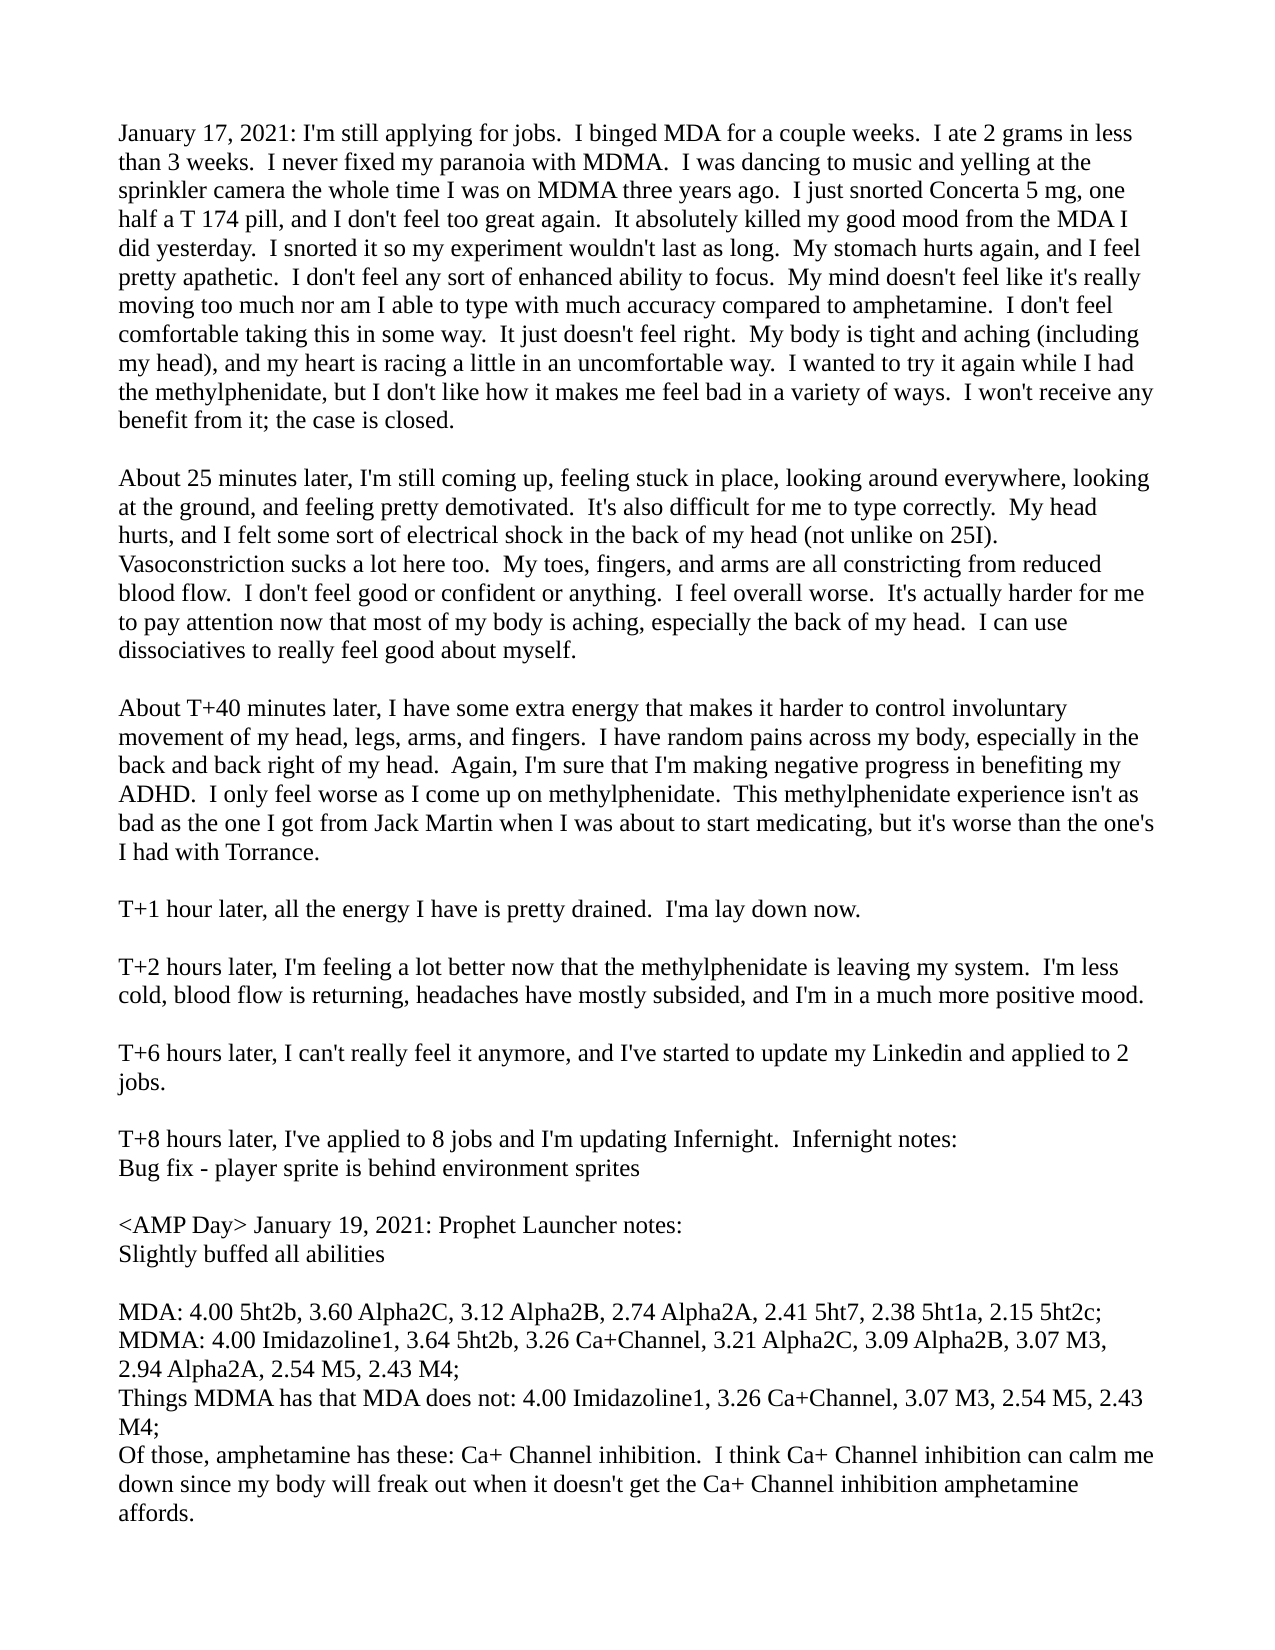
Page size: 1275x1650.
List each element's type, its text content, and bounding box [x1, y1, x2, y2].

text T+6 hours later, I can't really feel it anymore, and I've started to update my Linkedin and applied to 2 jobs. [118, 1038, 1157, 1096]
text T+1 hour later, all the energy I have is pretty drained. I'ma lay down now. [118, 894, 1157, 923]
text About T+40 minutes later, I have some extra energy that makes it harder to control involuntary movement of my head, legs, arms, and fingers. I have random pains across my body, especially in the back and back right of my head. Again, I'm sure that I'm making negative progress in benefiting my ADHD. I only feel worse as I come up on methylphenidate. This methylphenidate experience isn't as bad as the one I got from Jack Martin when I was about to start medicating, but it's worse than the one's I had with Torrance. [118, 693, 1157, 866]
text Bug fix - player sprite is behind environment sprites [118, 1153, 1157, 1182]
text T+8 hours later, I've applied to 8 jobs and I'm updating Infernight. Infernight notes: [118, 1124, 1157, 1153]
text Of those, amphetamine has these: Ca+ Channel inhibition. I think Ca+ Channel inhibition can calm me down since my body will freak out when it doesn't get the Ca+ Channel inhibition amphetamine affords. [118, 1441, 1157, 1527]
text About 25 minutes later, I'm still coming up, feeling stuck in place, looking around everywhere, looking at the ground, and feeling pretty demotivated. It's also difficult for me to type correctly. My head hurts, and I felt some sort of electrical shock in the back of my head (not unlike on 25I). Vasoconstriction sucks a lot here too. My toes, fingers, and arms are all constricting from reduced blood flow. I don't feel good or confident or anything. I feel overall worse. It's actually harder for me to pay attention now that most of my body is aching, especially the back of my head. I can use dissociatives to really feel good about myself. [118, 463, 1157, 664]
text T+2 hours later, I'm feeling a lot better now that the methylphenidate is leaving my system. I'm less cold, blood flow is returning, headaches have mostly subsided, and I'm in a much more positive mood. [118, 952, 1157, 1009]
text Things MDMA has that MDA does not: 4.00 Imidazoline1, 3.26 Ca+Channel, 3.07 M3, 2.54 M5, 2.43 M4; [118, 1383, 1157, 1441]
text January 17, 2021: I'm still applying for jobs. I binged MDA for a couple weeks. I ate 2 grams in less than 3 weeks. I never fixed my paranoia with MDMA. I was dancing to music and yelling at the sprinkler camera the whole time I was on MDMA three years ago. I just snorted Concerta 5 mg, one half a T 174 pill, and I don't feel too great again. It absolutely killed my good mood from the MDA I did yesterday. I snorted it so my experiment wouldn't last as long. My stomach hurts again, and I feel pretty apathetic. I don't feel any sort of enhanced ability to focus. My mind doesn't feel like it's really moving too much nor am I able to type with much accuracy compared to amphetamine. I don't feel comfortable taking this in some way. It just doesn't feel right. My body is tight and aching (including my head), and my heart is racing a little in an uncomfortable way. I wanted to try it again while I had the methylphenidate, but I don't like how it makes me feel bad in a variety of ways. I won't receive any benefit from it; the case is closed. [118, 118, 1157, 434]
text MDA: 4.00 5ht2b, 3.60 Alpha2C, 3.12 Alpha2B, 2.74 Alpha2A, 2.41 5ht7, 2.38 5ht1a, 2.15 5ht2c; [118, 1297, 1157, 1326]
text <AMP Day> January 19, 2021: Prophet Launcher notes: [118, 1211, 1157, 1239]
text Slightly buffed all abilities [118, 1239, 1157, 1268]
text MDMA: 4.00 Imidazoline1, 3.64 5ht2b, 3.26 Ca+Channel, 3.21 Alpha2C, 3.09 Alpha2B, 3.07 M3, 2.94 Alpha2A, 2.54 M5, 2.43 M4; [118, 1326, 1157, 1383]
